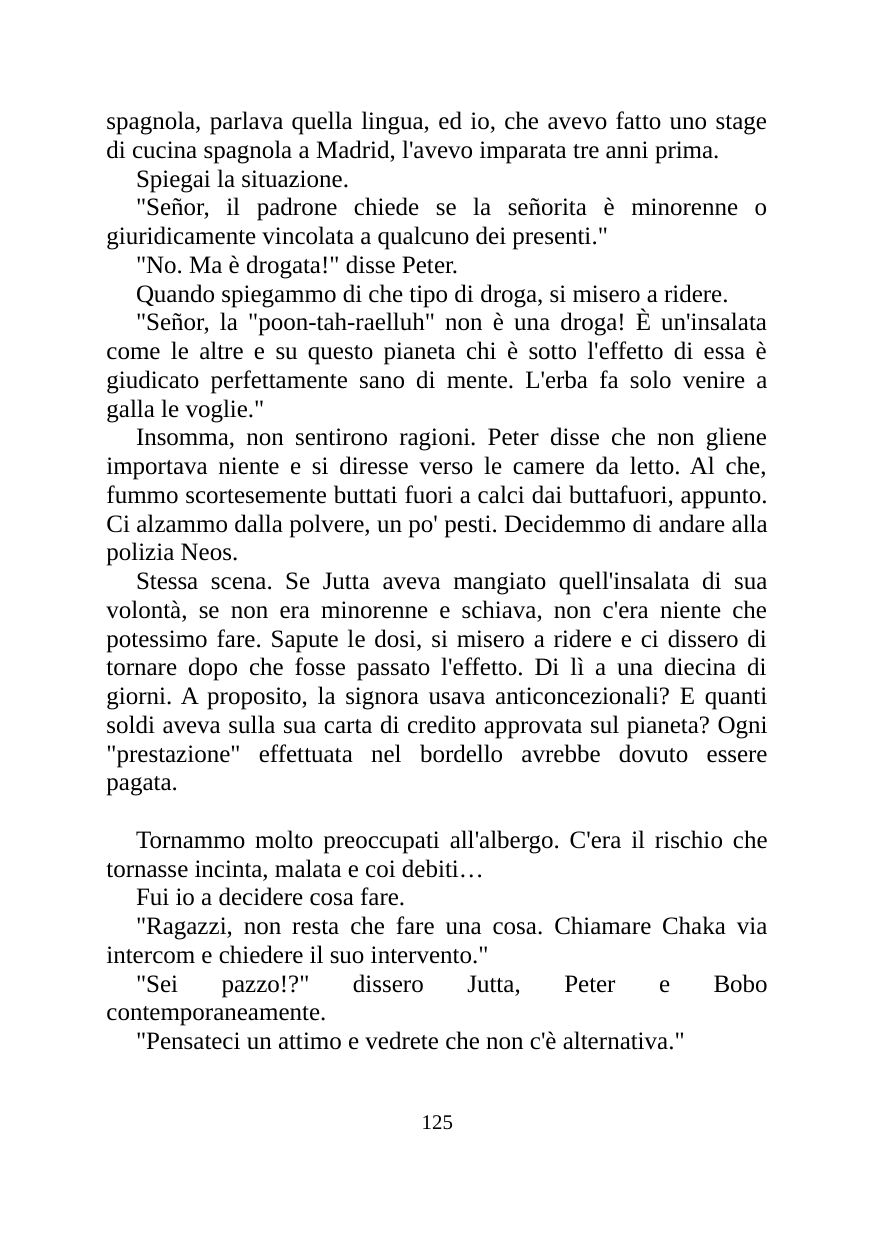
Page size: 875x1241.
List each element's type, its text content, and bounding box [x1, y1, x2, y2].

text Stessa scena. Se Jutta aveva mangiato quell'insalata di sua volontà, se non era minorenne e schiava, non c'era niente che potessimo fare. Sapute le dosi, si misero a ridere e ci dissero di tornare dopo che fosse passato l'effetto. Di lì a una diecina di giorni. A proposito, la signora usava anticoncezionali? E quanti soldi aveva sulla sua carta di credito approvata sul pianeta? Ogni "prestazione" effettuata nel bordello avrebbe dovuto essere pagata. [106, 566, 768, 796]
text Fui io a decidere cosa fare. [106, 882, 768, 911]
text "Señor, la "poon-tah-raelluh" non è una droga! È un'insalata come le altre e su questo pianeta chi è sotto l'effetto di essa è giudicato perfettamente sano di mente. L'erba fa solo venire a galla le voglie." [106, 307, 768, 422]
text "Pensateci un attimo e vedrete che non c'è alternativa." [106, 1026, 768, 1055]
text "Sei pazzo!?" dissero Jutta, Peter e Bobo contemporaneamente. [106, 969, 768, 1026]
text Quando spiegammo di che tipo di droga, si misero a ridere. [106, 279, 768, 307]
text spagnola, parlava quella lingua, ed io, che avevo fatto uno stage di cucina spagnola a Madrid, l'avevo imparata tre anni prima. [106, 106, 768, 164]
text "Ragazzi, non resta che fare una cosa. Chiamare Chaka via intercom e chiedere il suo intervento." [106, 911, 768, 969]
text Insomma, non sentirono ragioni. Peter disse che non gliene importava niente e si diresse verso le camere da letto. Al che, fummo scortesemente buttati fuori a calci dai buttafuori, appunto. Ci alzammo dalla polvere, un po' pesti. Decidemmo di andare alla polizia Neos. [106, 422, 768, 566]
text Tornammo molto preoccupati all'albergo. C'era il rischio che tornasse incinta, malata e coi debiti… [106, 825, 768, 882]
text Spiegai la situazione. [106, 164, 768, 192]
text "Señor, il padrone chiede se la señorita è minorenne o giuridicamente vincolata a qualcuno dei presenti." [106, 192, 768, 250]
text "No. Ma è drogata!" disse Peter. [106, 250, 768, 279]
